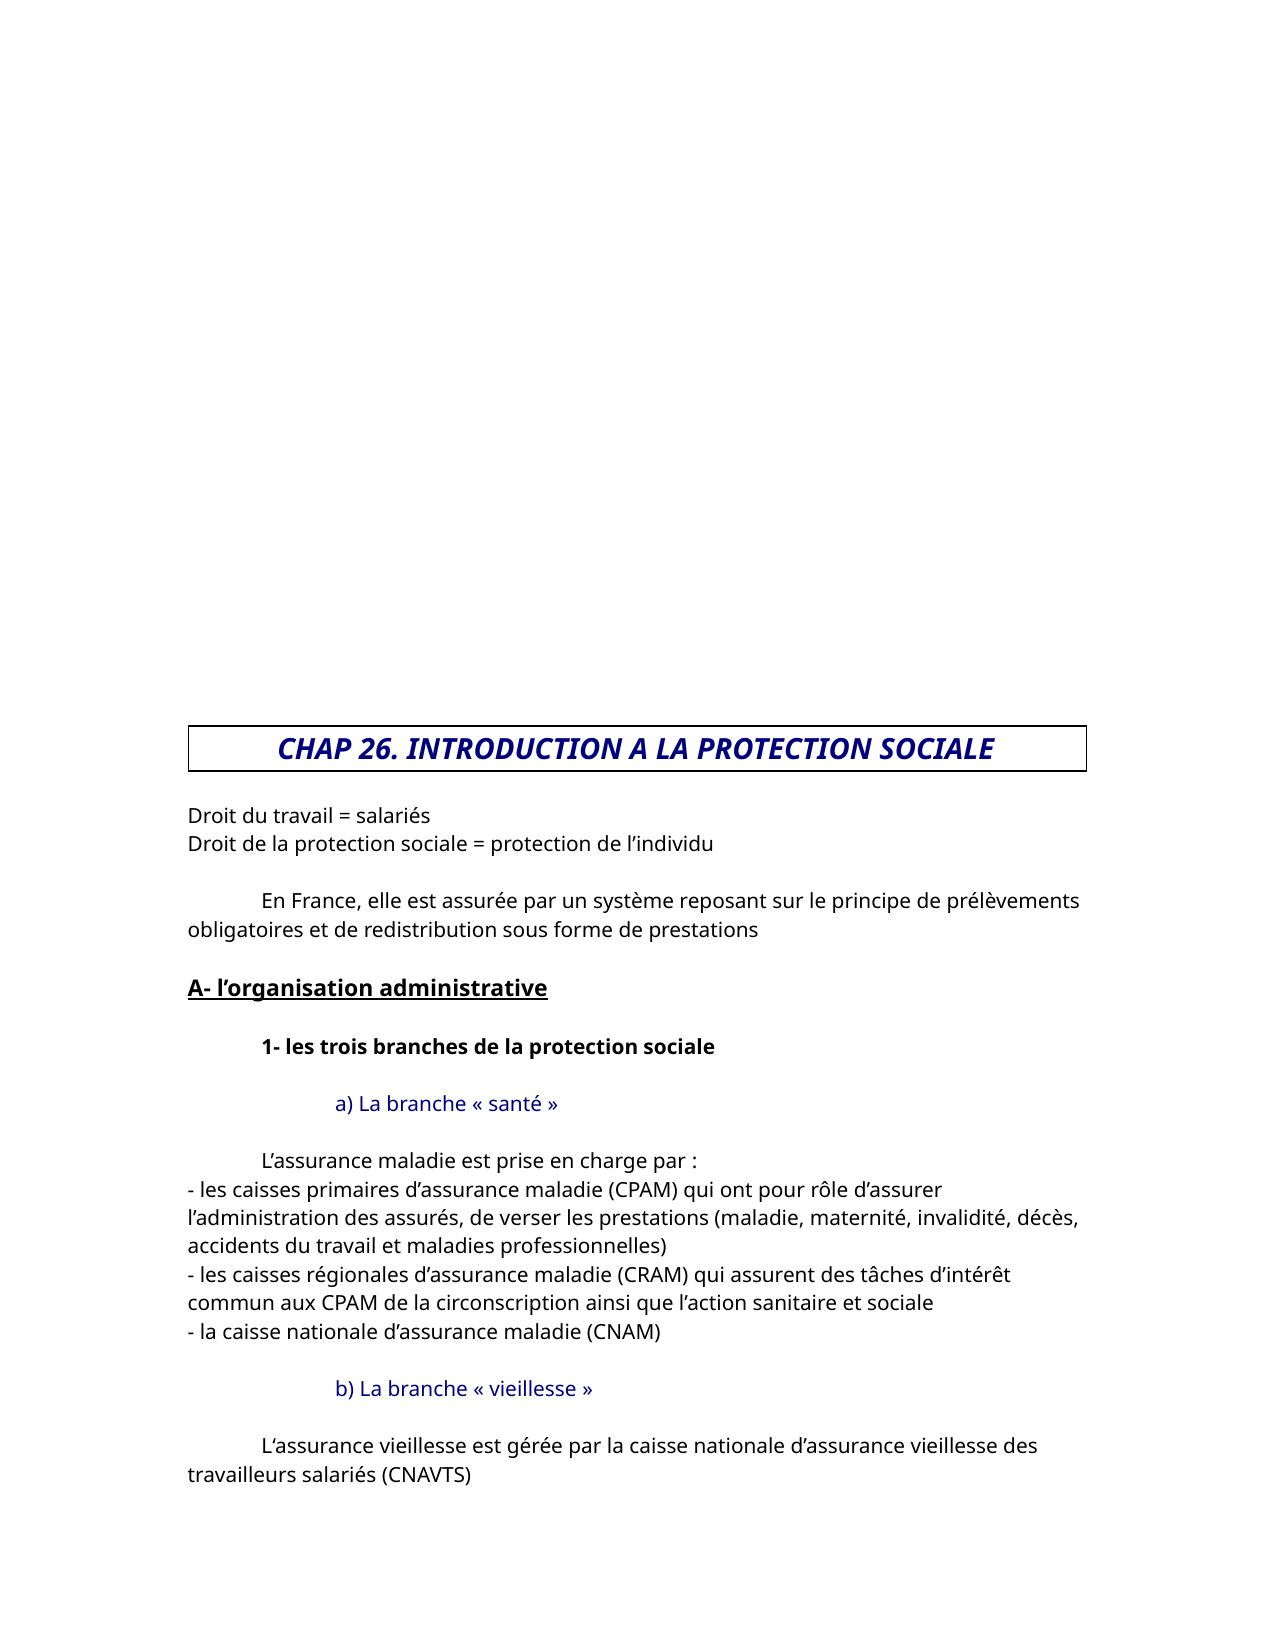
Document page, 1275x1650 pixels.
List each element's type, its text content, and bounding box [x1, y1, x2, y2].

text b) La branche « vieillesse » [261, 1374, 1087, 1403]
text 1- les trois branches de la protection sociale [187, 1032, 1087, 1060]
text - la caisse nationale d’assurance maladie (CNAM) [187, 1317, 1087, 1345]
text Droit de la protection sociale = protection de l’individu [187, 829, 1087, 858]
text A- l’organisation administrative [187, 972, 1087, 1003]
text L’assurance maladie est prise en charge par : [187, 1146, 1087, 1175]
text a) La branche « santé » [261, 1089, 1087, 1118]
text En France, elle est assurée par un système reposant sur le principe de prélèvements obligatoires et de redistribution sous forme de prestations [187, 886, 1087, 943]
text L‘assurance vieillesse est gérée par la caisse nationale d’assurance vieillesse des travailleurs salariés (CNAVTS) [187, 1431, 1087, 1488]
text - les caisses primaires d’assurance maladie (CPAM) qui ont pour rôle d’assurer l’administration des assurés, de verser les prestations (maladie, maternité, invalidité, décès, accidents du travail et maladies professionnelles) [187, 1175, 1087, 1260]
text Droit du travail = salariés [187, 801, 1087, 829]
text CHAP 26. INTRODUCTION A LA PROTECTION SOCIALE [189, 727, 1086, 770]
text - les caisses régionales d’assurance maladie (CRAM) qui assurent des tâches d’intérêt commun aux CPAM de la circonscription ainsi que l’action sanitaire et sociale [187, 1260, 1087, 1317]
